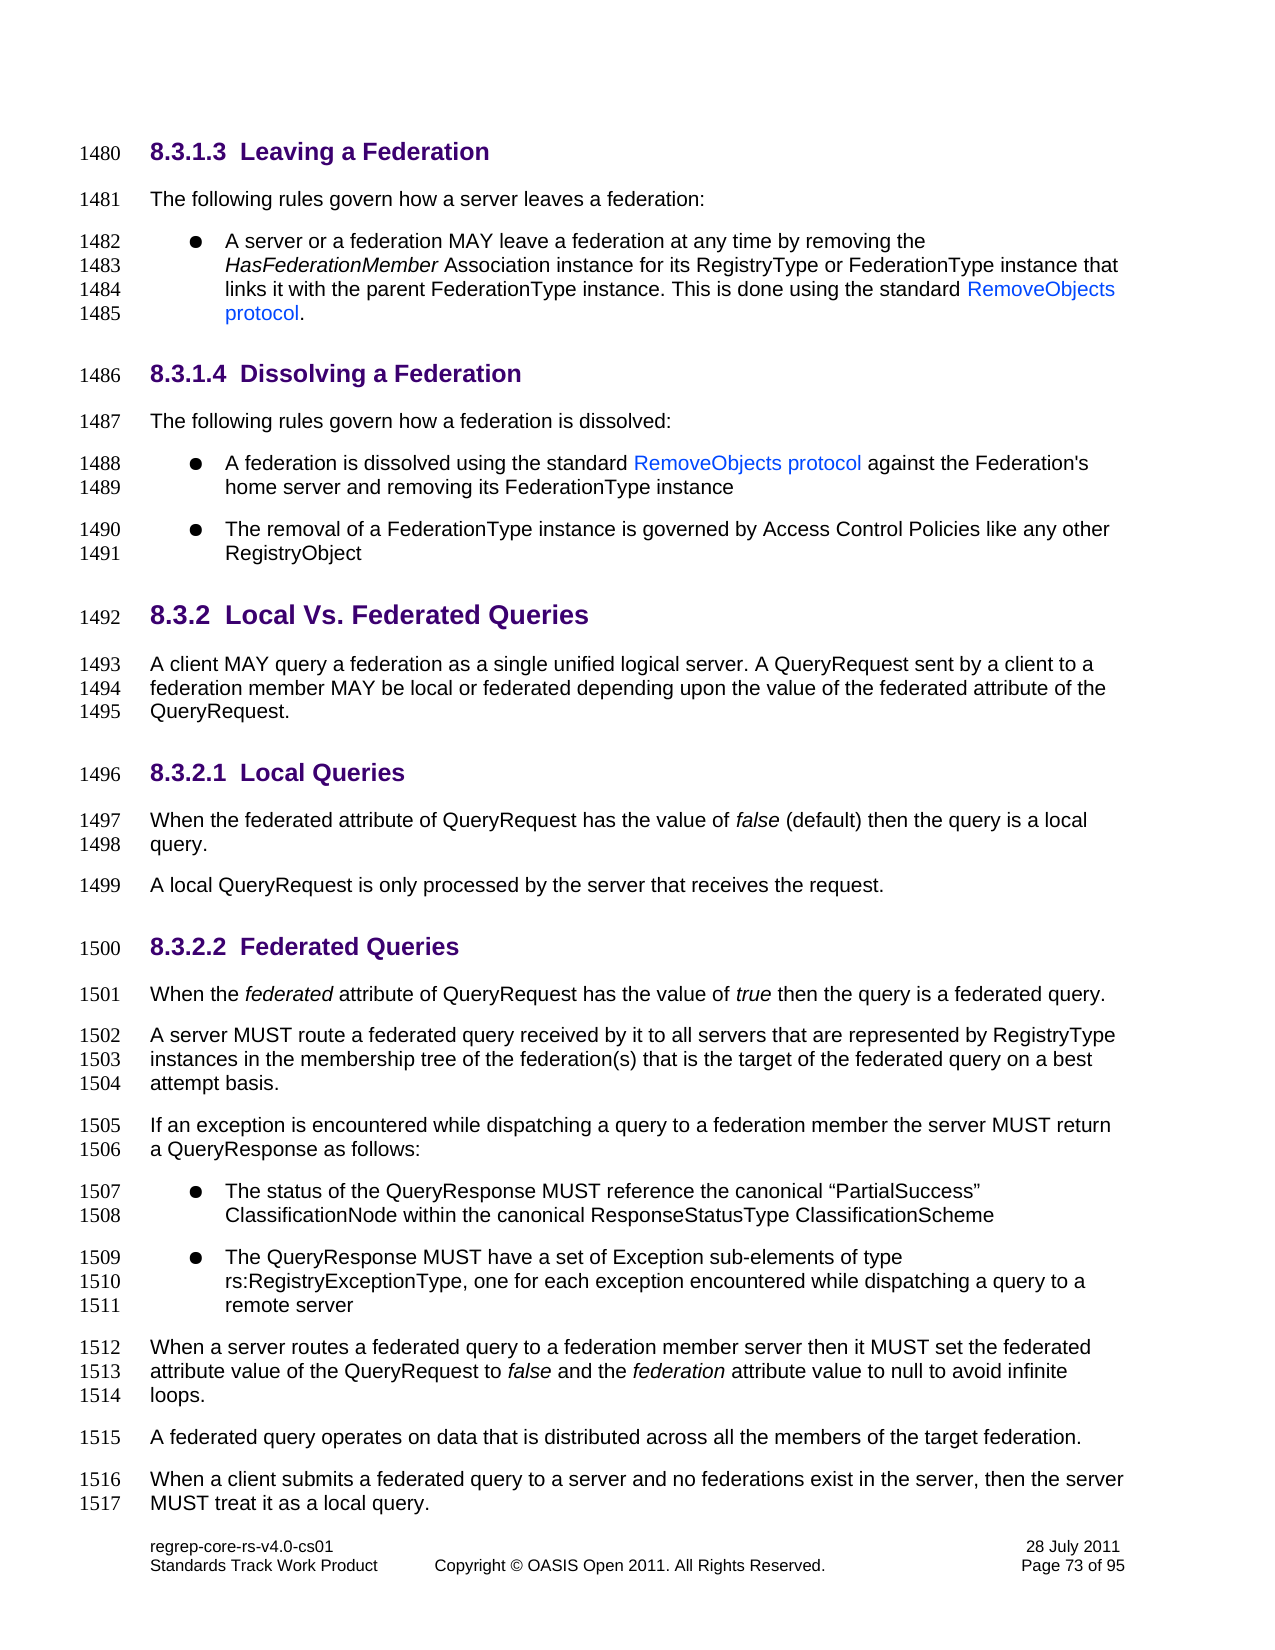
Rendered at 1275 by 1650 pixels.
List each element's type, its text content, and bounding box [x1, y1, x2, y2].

text When the federated attribute of QueryRequest has the value of false (default) then the query is a local query. [150, 807, 1125, 855]
text A server MUST route a federated query received by it to all servers that are represented by RegistryType instances in the membership tree of the federation(s) that is the target of the federated query on a best attempt basis. [150, 1023, 1125, 1095]
subtitle Local Queries [150, 758, 1125, 787]
list The status of the QueryResponse MUST reference the canonical “PartialSuccess” ClassificationNode within the canonical ResponseStatusType ClassificationScheme [187, 1179, 1125, 1227]
text When a client submits a federated query to a server and no federations exist in the server, then the server MUST treat it as a local query. [150, 1466, 1125, 1514]
text A federated query operates on data that is distributed across all the members of the target federation. [150, 1424, 1125, 1448]
subtitle Local Vs. Federated Queries [150, 599, 1125, 631]
text When the federated attribute of QueryRequest has the value of true then the query is a federated query. [150, 981, 1125, 1005]
subtitle Federated Queries [150, 932, 1125, 961]
subtitle Leaving a Federation [150, 137, 1125, 166]
text When a server routes a federated query to a federation member server then it MUST set the federated attribute value of the QueryRequest to false and the federation attribute value to null to avoid infinite loops. [150, 1335, 1125, 1407]
list The removal of a FederationType instance is governed by Access Control Policies like any other RegistryObject [187, 517, 1125, 565]
list A server or a federation MAY leave a federation at any time by removing the HasFederationMember Association instance for its RegistryType or FederationType instance that links it with the parent FederationType instance. This is done using the standard RemoveObjects protocol. [187, 229, 1125, 325]
list The QueryResponse MUST have a set of Exception sub-elements of type rs:RegistryExceptionType, one for each exception encountered while dispatching a query to a remote server [187, 1245, 1125, 1317]
text A client MAY query a federation as a single unified logical server. A QueryRequest sent by a client to a federation member MAY be local or federated depending upon the value of the federated attribute of the QueryRequest. [150, 651, 1125, 723]
text The following rules govern how a server leaves a federation: [150, 187, 1125, 211]
text A local QueryRequest is only processed by the server that receives the request. [150, 873, 1125, 897]
subtitle Dissolving a Federation [150, 359, 1125, 388]
text The following rules govern how a federation is dissolved: [150, 409, 1125, 433]
text If an exception is encountered while dispatching a query to a federation member the server MUST return a QueryResponse as follows: [150, 1113, 1125, 1161]
list A federation is dissolved using the standard RemoveObjects protocol against the Federation's home server and removing its FederationType instance [187, 451, 1125, 499]
